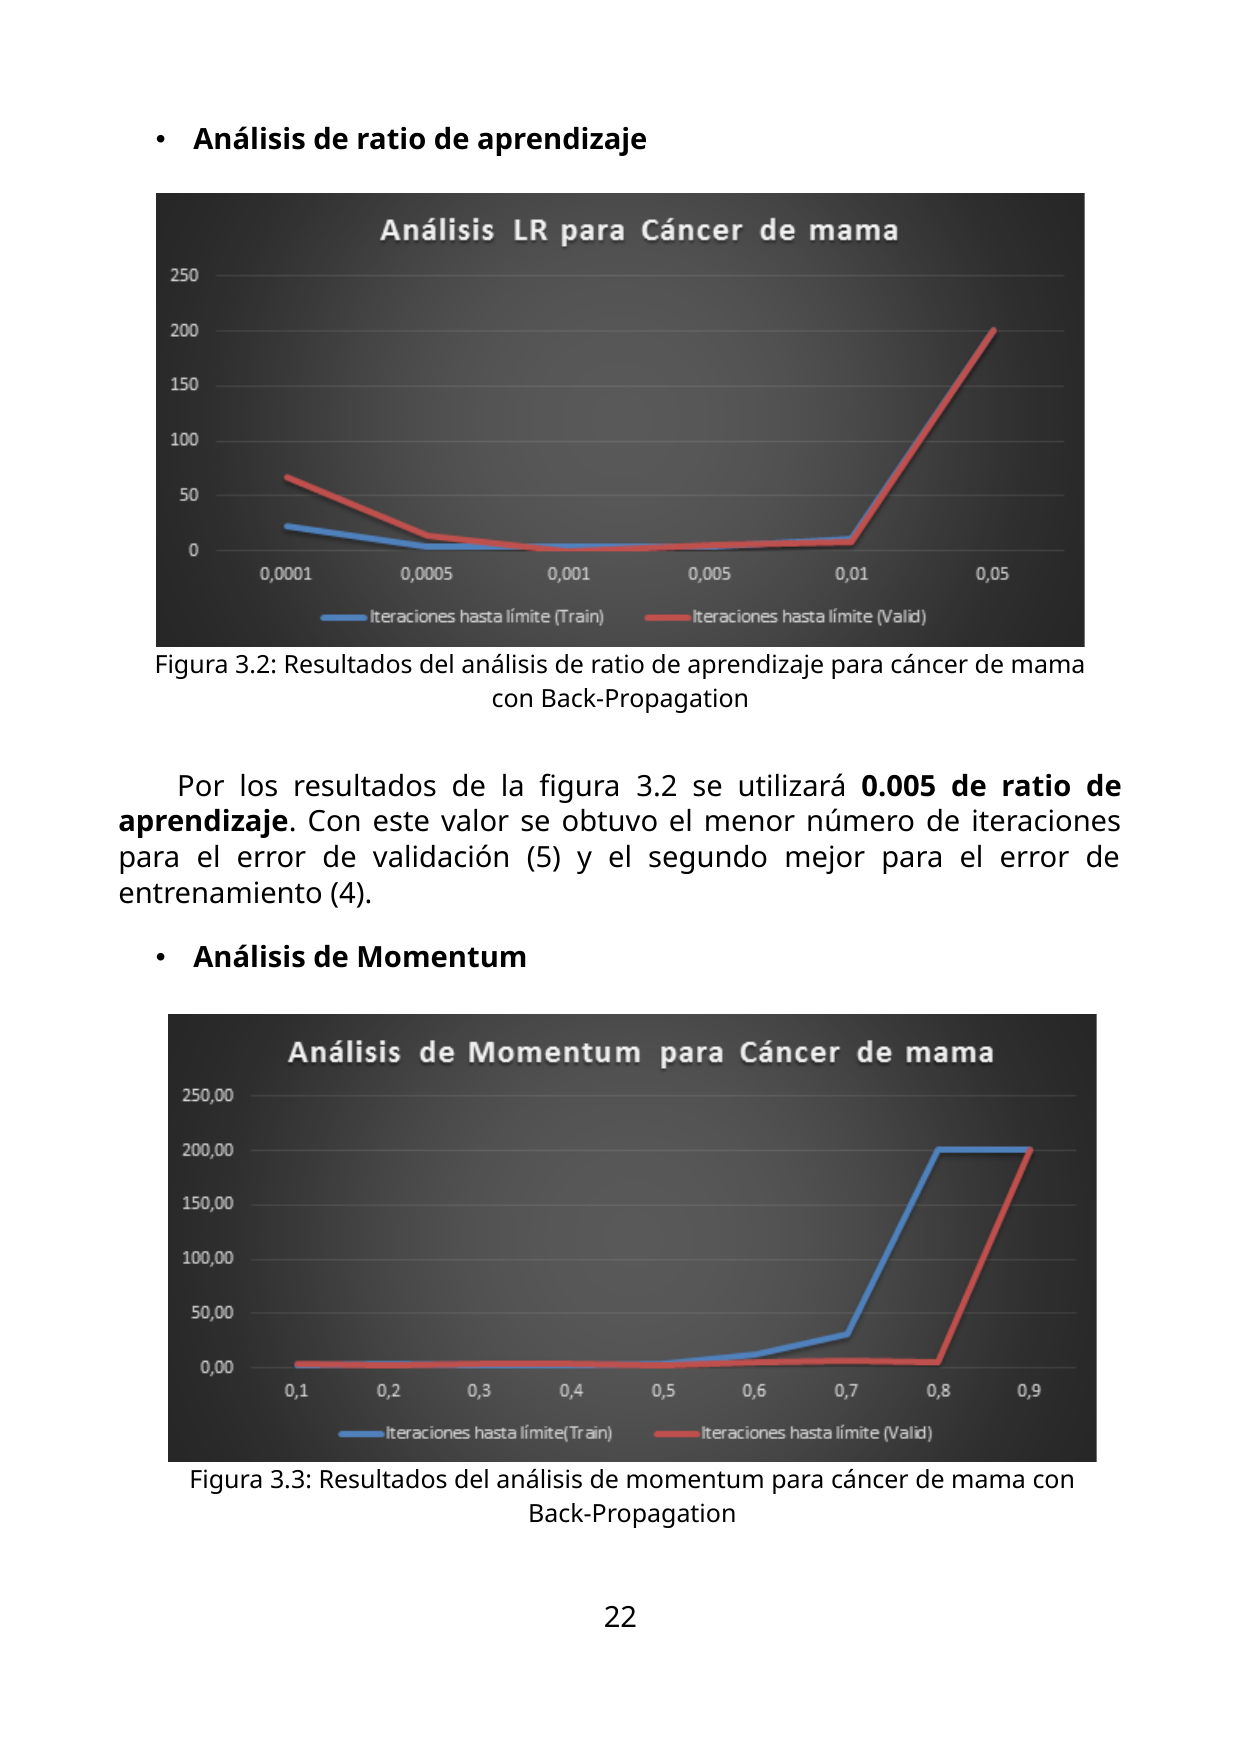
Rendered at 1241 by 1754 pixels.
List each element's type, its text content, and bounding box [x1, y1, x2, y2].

subtitle Análisis de ratio de aprendizaje [156, 118, 1122, 158]
text Figura 3.3: Resultados del análisis de momentum para cáncer de mama con Back-Propagation [156, 1013, 1109, 1530]
text Por los resultados de la figura 3.2 se utilizará 0.005 de ratio de aprendizaje. Con este valor se obtuvo el menor número de iteraciones para el error de validación (5) y el segundo mejor para el error de entrenamiento (4). [118, 765, 1122, 912]
subtitle Análisis de Momentum [156, 937, 1122, 976]
text Figura 3.2: Resultados del análisis de ratio de aprendizaje para cáncer de mama con Back-Propagation [143, 193, 1097, 714]
